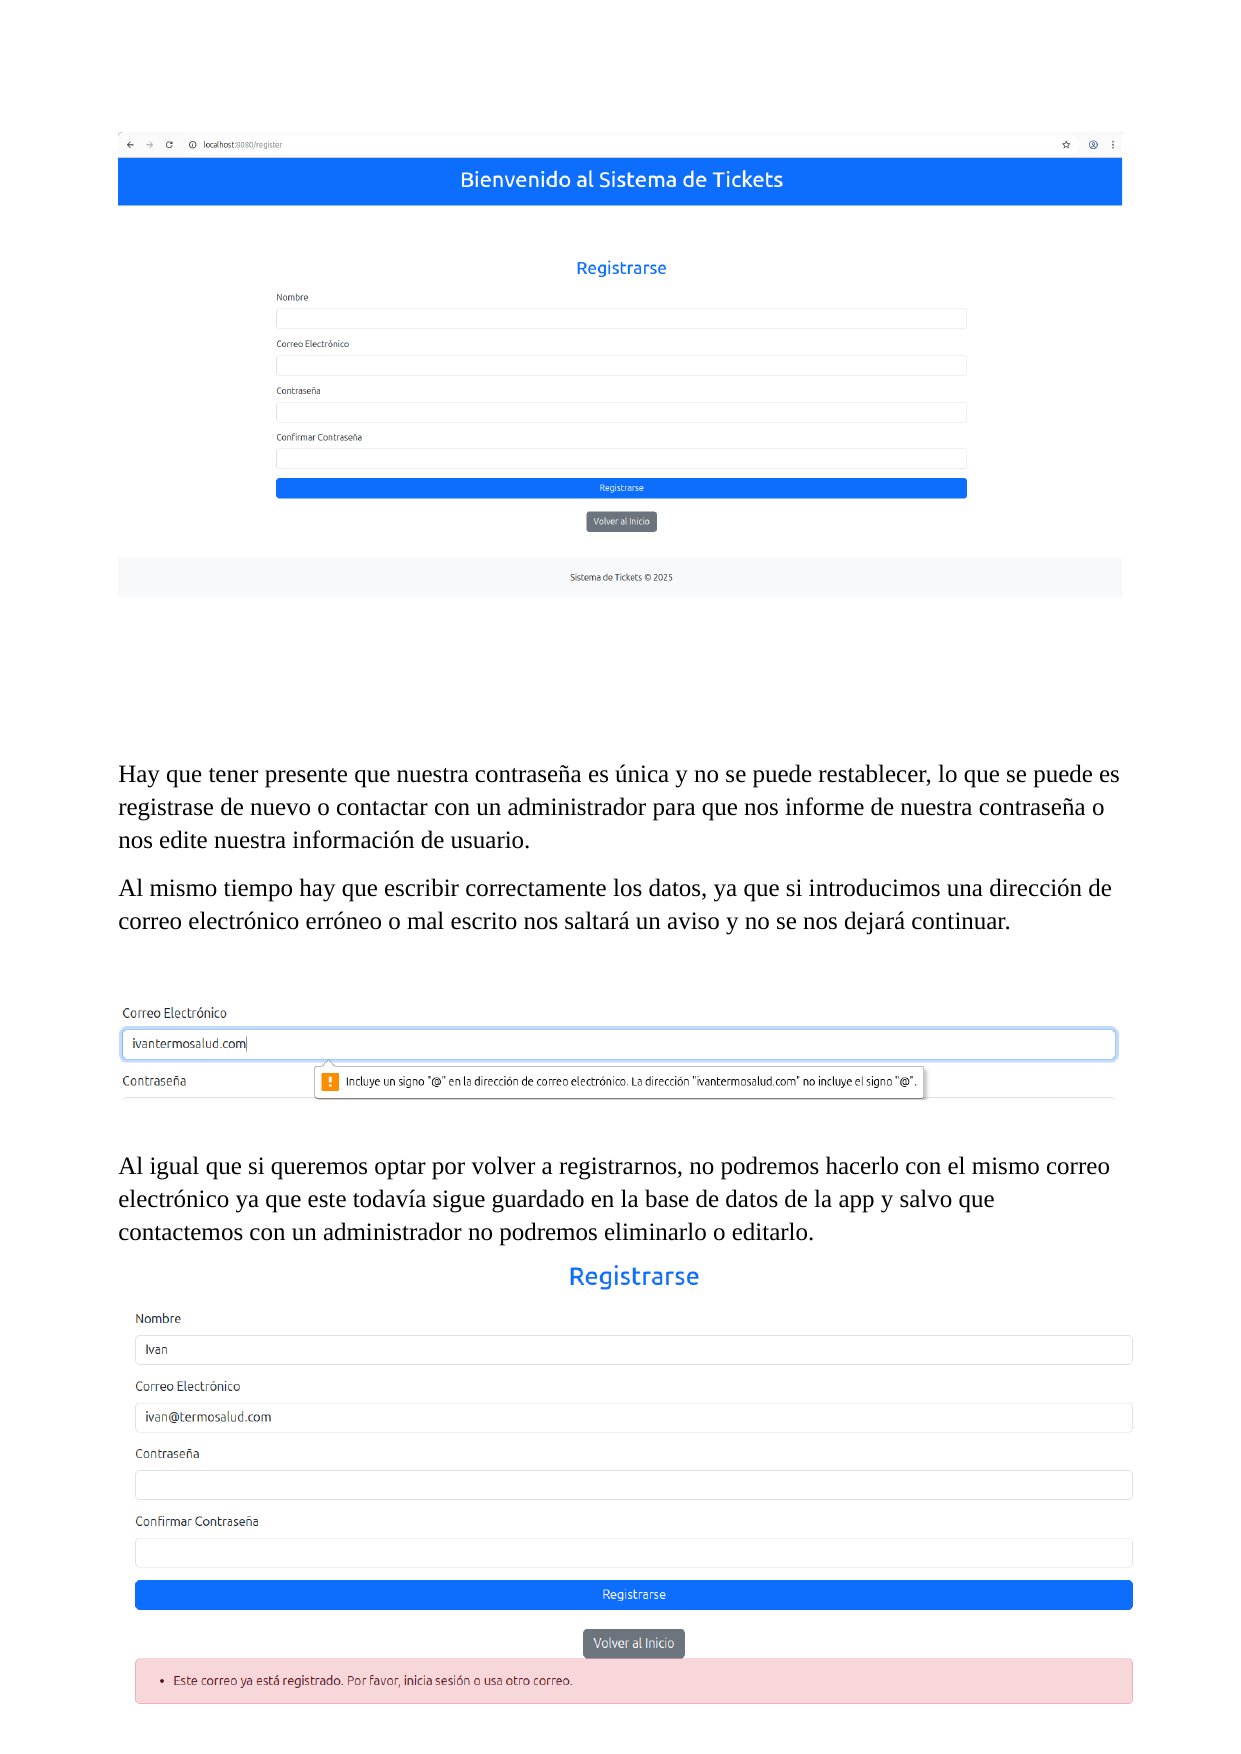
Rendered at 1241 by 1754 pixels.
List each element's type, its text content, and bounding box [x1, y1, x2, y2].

text Al mismo tiempo hay que escribir correctamente los datos, ya que si introducimos una dirección de correo electrónico erróneo o mal escrito nos saltará un aviso y no se nos dejará continuar. [118, 873, 1122, 935]
text Al igual que si queremos optar por volver a registrarnos, no podremos hacerlo con el mismo correo electrónico ya que este todavía sigue guardado en la base de datos de la app y salvo que contactemos con un administrador no podremos eliminarlo o editarlo. [118, 1151, 1122, 1246]
text Hay que tener presente que nuestra contraseña es única y no se puede restablecer, lo que se puede es registrase de nuevo o contactar con un administrador para que nos informe de nuestra contraseña o nos edite nuestra información de usuario. [118, 759, 1122, 854]
picture [130, 1247, 1135, 1754]
picture [118, 992, 1123, 1100]
picture [118, 132, 1123, 660]
